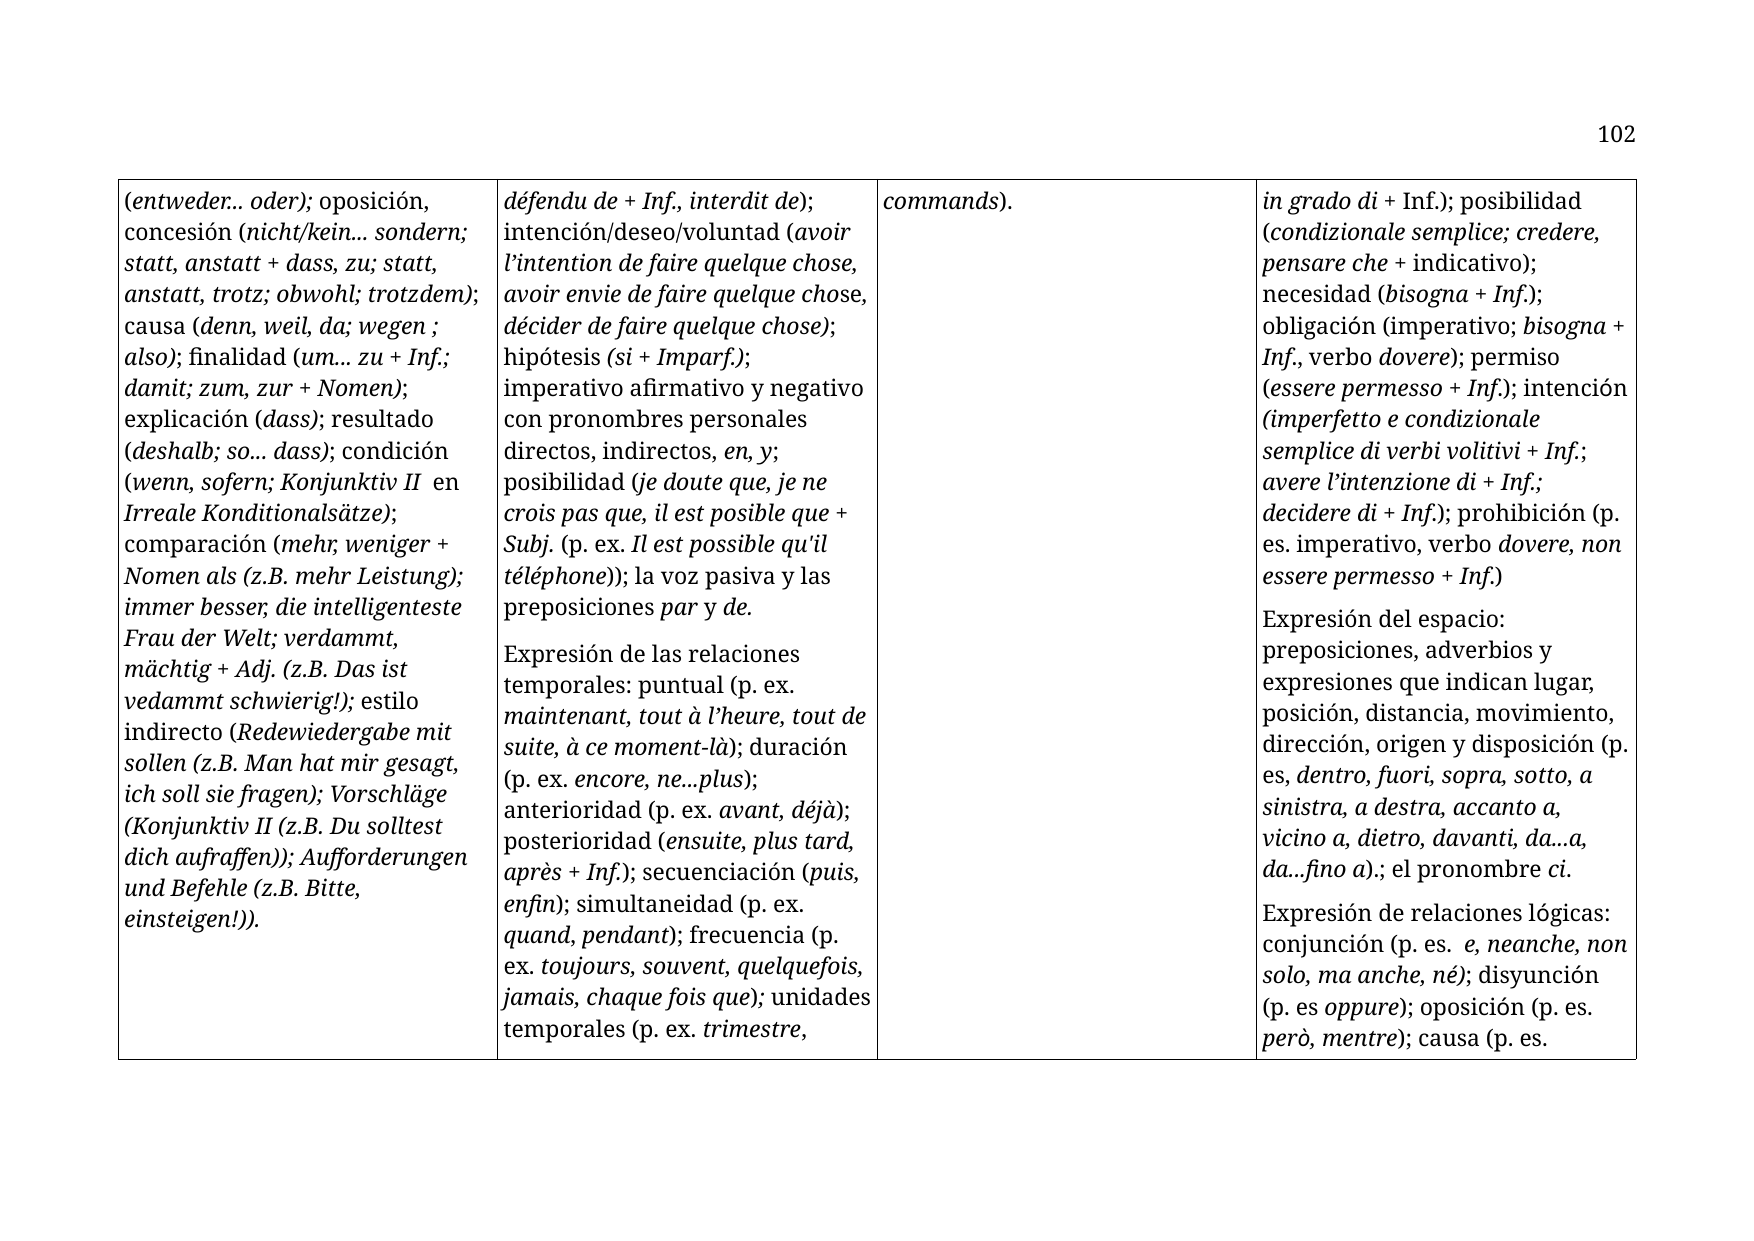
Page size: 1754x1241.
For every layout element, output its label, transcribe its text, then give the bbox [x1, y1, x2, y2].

table_cell in grado di + Inf.); posibilidad (condizionale semplice; credere, pensare che + indicativo); necesidad (bisogna + Inf.); obligación (imperativo; bisogna + Inf., verbo dovere); permiso (essere permesso + Inf.); intención (imperfetto e condizionale semplice di verbi volitivi + Inf.; avere l’intenzione di + Inf.; decidere di + Inf.); prohibición (p. es. imperativo, verbo dovere, non essere permesso + Inf.) Expresión del espacio: preposiciones, adverbios y expresiones que indican lugar, posición, distancia, movimiento, dirección, origen y disposición (p. es, dentro, fuori, sopra, sotto, a sinistra, a destra, accanto a, vicino a, dietro, davanti, da...a, da...fino a).; el pronombre ci. Expresión de relaciones lógicas: conjunción (p. es. e, neanche, non solo, ma anche, né); disyunción (p. es oppure); oposición (p. es. però, mentre); causa (p. es. [1257, 180, 1636, 1059]
table_cell (entweder... oder); oposición, concesión (nicht/kein... sondern; statt, anstatt + dass, zu; statt, anstatt, trotz; obwohl; trotzdem); causa (denn, weil, da; wegen ; also); finalidad (um... zu + Inf.; damit; zum, zur + Nomen); explicación (dass); resultado (deshalb; so... dass); condición (wenn, sofern; Konjunktiv II en Irreale Konditionalsätze); comparación (mehr, weniger + Nomen als (z.B. mehr Leistung); immer besser, die intelligenteste Frau der Welt; verdammt, mächtig + Adj. (z.B. Das ist vedammt schwierig!); estilo indirecto (Redewiedergabe mit sollen (z.B. Man hat mir gesagt, ich soll sie fragen); Vorschläge (Konjunktiv II (z.B. Du solltest dich aufraffen)); Aufforderungen und Befehle (z.B. Bitte, einsteigen!)). [119, 180, 497, 1059]
table_cell défendu de + Inf., interdit de); intención/deseo/voluntad (avoir l’intention de faire quelque chose, avoir envie de faire quelque chose, décider de faire quelque chose); hipótesis (si + Imparf.); imperativo afirmativo y negativo con pronombres personales directos, indirectos, en, y; posibilidad (je doute que, je ne crois pas que, il est posible que + Subj. (p. ex. Il est possible qu'il téléphone)); la voz pasiva y las preposiciones par y de. Expresión de las relaciones temporales: puntual (p. ex. maintenant, tout à l’heure, tout de suite, à ce moment-là); duración (p. ex. encore, ne...plus); anterioridad (p. ex. avant, déjà); posterioridad (ensuite, plus tard, après + Inf.); secuenciación (puis, enfin); simultaneidad (p. ex. quand, pendant); frecuencia (p. ex. toujours, souvent, quelquefois, jamais, chaque fois que); unidades temporales (p. ex. trimestre, [498, 180, 877, 1059]
table_cell commands). [878, 180, 1256, 1059]
